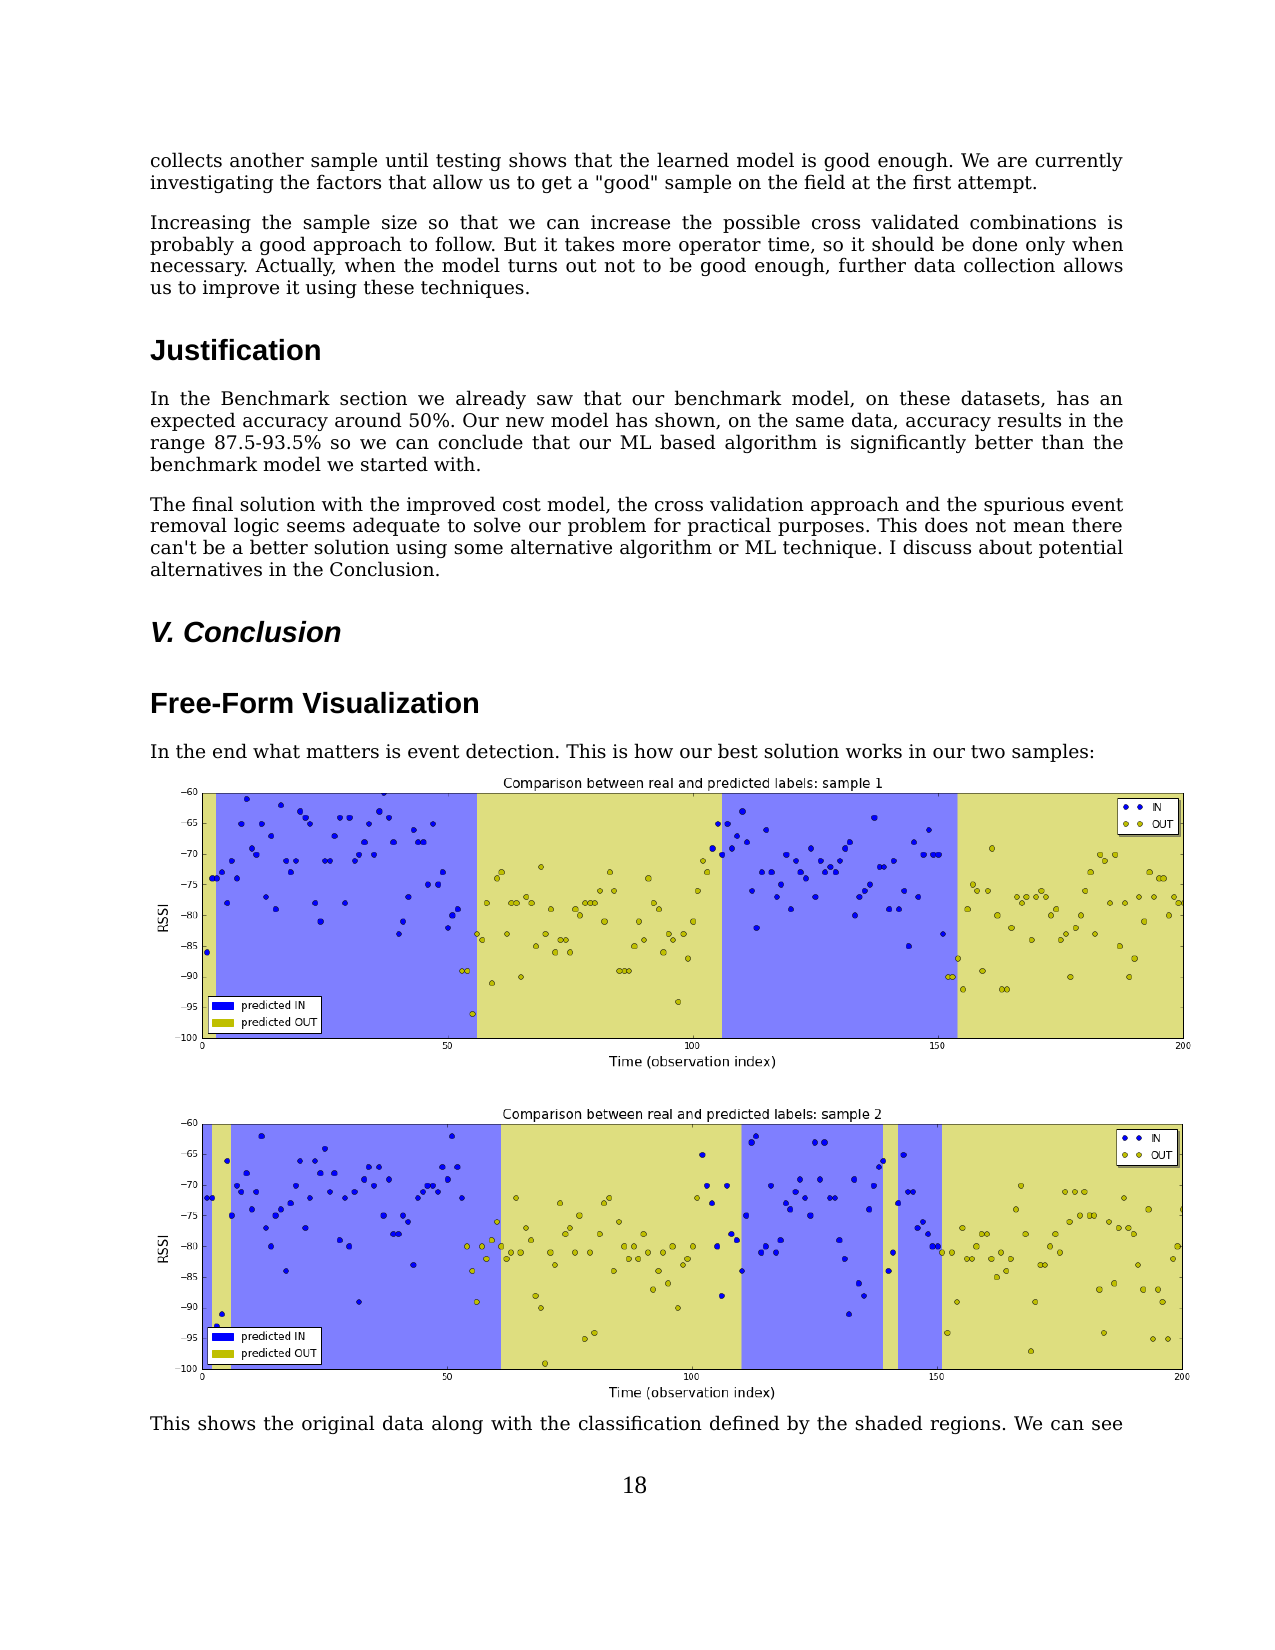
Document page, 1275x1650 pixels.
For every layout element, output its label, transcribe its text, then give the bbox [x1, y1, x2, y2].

text This shows the original data along with the classification defined by the shaded regions. We can see [150, 1413, 1125, 1435]
text In the Benchmark section we already saw that our benchmark model, on these datasets, has an expected accuracy around 50%. Our new model has shown, on the same data, accuracy results in the range 87.5-93.5% so we can conclude that our ML based algorithm is significantly better than the benchmark model we started with. [150, 388, 1125, 476]
text Increasing the sample size so that we can increase the possible cross validated combinations is probably a good approach to follow. But it takes more operator time, so it should be done only when necessary. Actually, when the model turns out not to be good enough, further data collection allows us to improve it using these techniques. [150, 212, 1125, 299]
text In the end what matters is event detection. This is how our best solution works in our two samples: [150, 741, 1125, 763]
text collects another sample until testing shows that the learned model is good enough. We are currently investigating the factors that allow us to get a "good" sample on the field at the first attempt. [150, 150, 1125, 194]
picture [150, 1102, 1196, 1405]
subtitle Free-Form Visualization [150, 686, 1125, 719]
picture [150, 771, 1197, 1074]
subtitle Justification [150, 333, 1125, 367]
text The final solution with the improved cost model, the cross validation approach and the spurious event removal logic seems adequate to solve our problem for practical purposes. This does not mean there can't be a better solution using some alternative algorithm or ML technique. I discuss about potential alternatives in the Conclusion. [150, 493, 1125, 581]
subtitle V. Conclusion [150, 615, 1125, 648]
